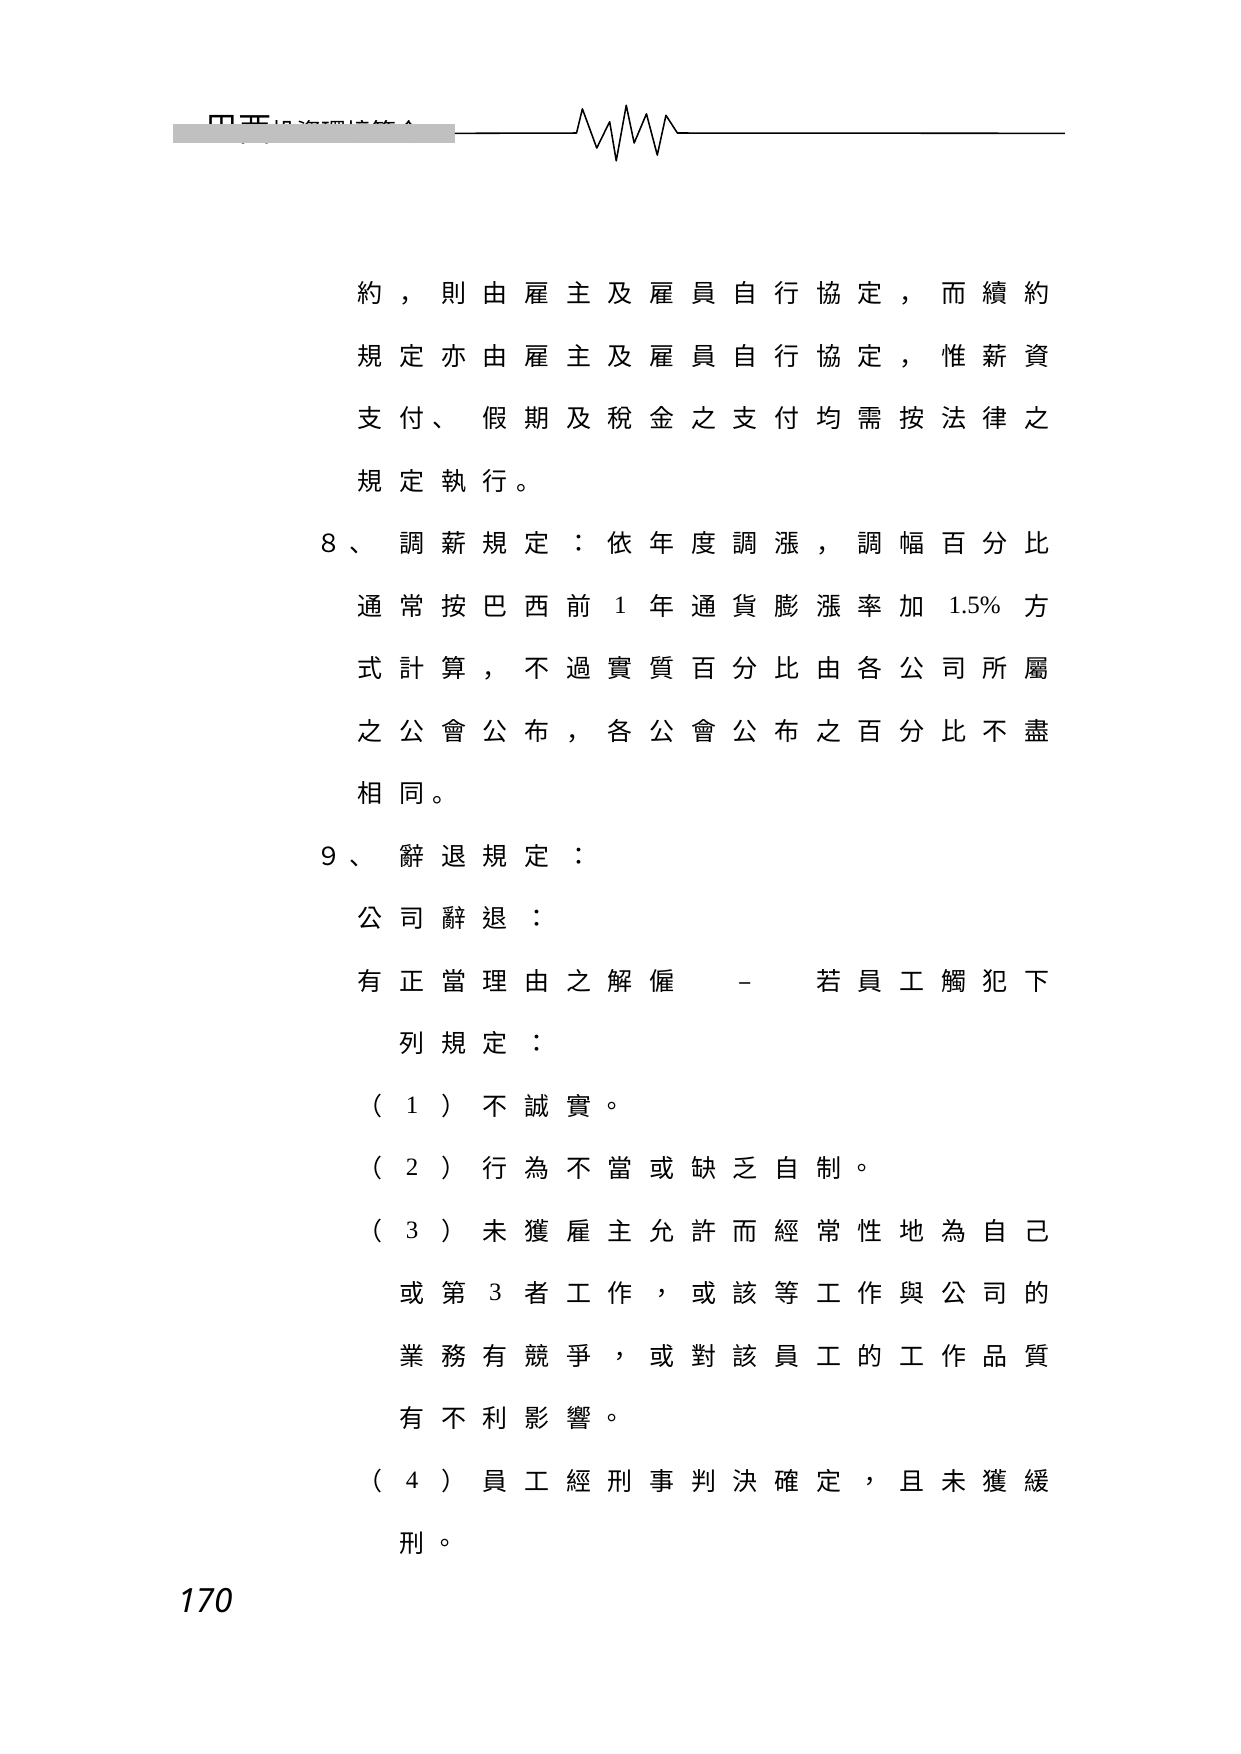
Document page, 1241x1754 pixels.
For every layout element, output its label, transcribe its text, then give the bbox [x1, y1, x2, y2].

text 約，則由雇主及雇員自行協定，而續約規定亦由雇主及雇員自行協定，惟薪資支付、假期及稅金之支付均需按法律之規定執行。 [284, 250, 1058, 500]
text ８、調薪規定：依年度調漲，調幅百分比通常按巴西前1年通貨膨漲率加1.5%方式計算，不過實質百分比由各公司所屬之公會公布，各公會公布之百分比不盡相同。 [284, 500, 1058, 813]
text （3）未獲雇主允許而經常性地為自己或第3者工作，或該等工作與公司的業務有競爭，或對該員工的工作品質有不利影響。 [309, 1188, 1058, 1438]
text ９、辭退規定： [284, 813, 1058, 875]
text （4）員工經刑事判決確定，且未獲緩刑。 [309, 1438, 1058, 1563]
text 有正當理由之解僱 – 若員工觸犯下列規定： [309, 938, 1058, 1063]
text （2）行為不當或缺乏自制。 [309, 1125, 1058, 1188]
text 公司辭退： [309, 875, 1058, 938]
text （1）不誠實。 [309, 1063, 1058, 1125]
